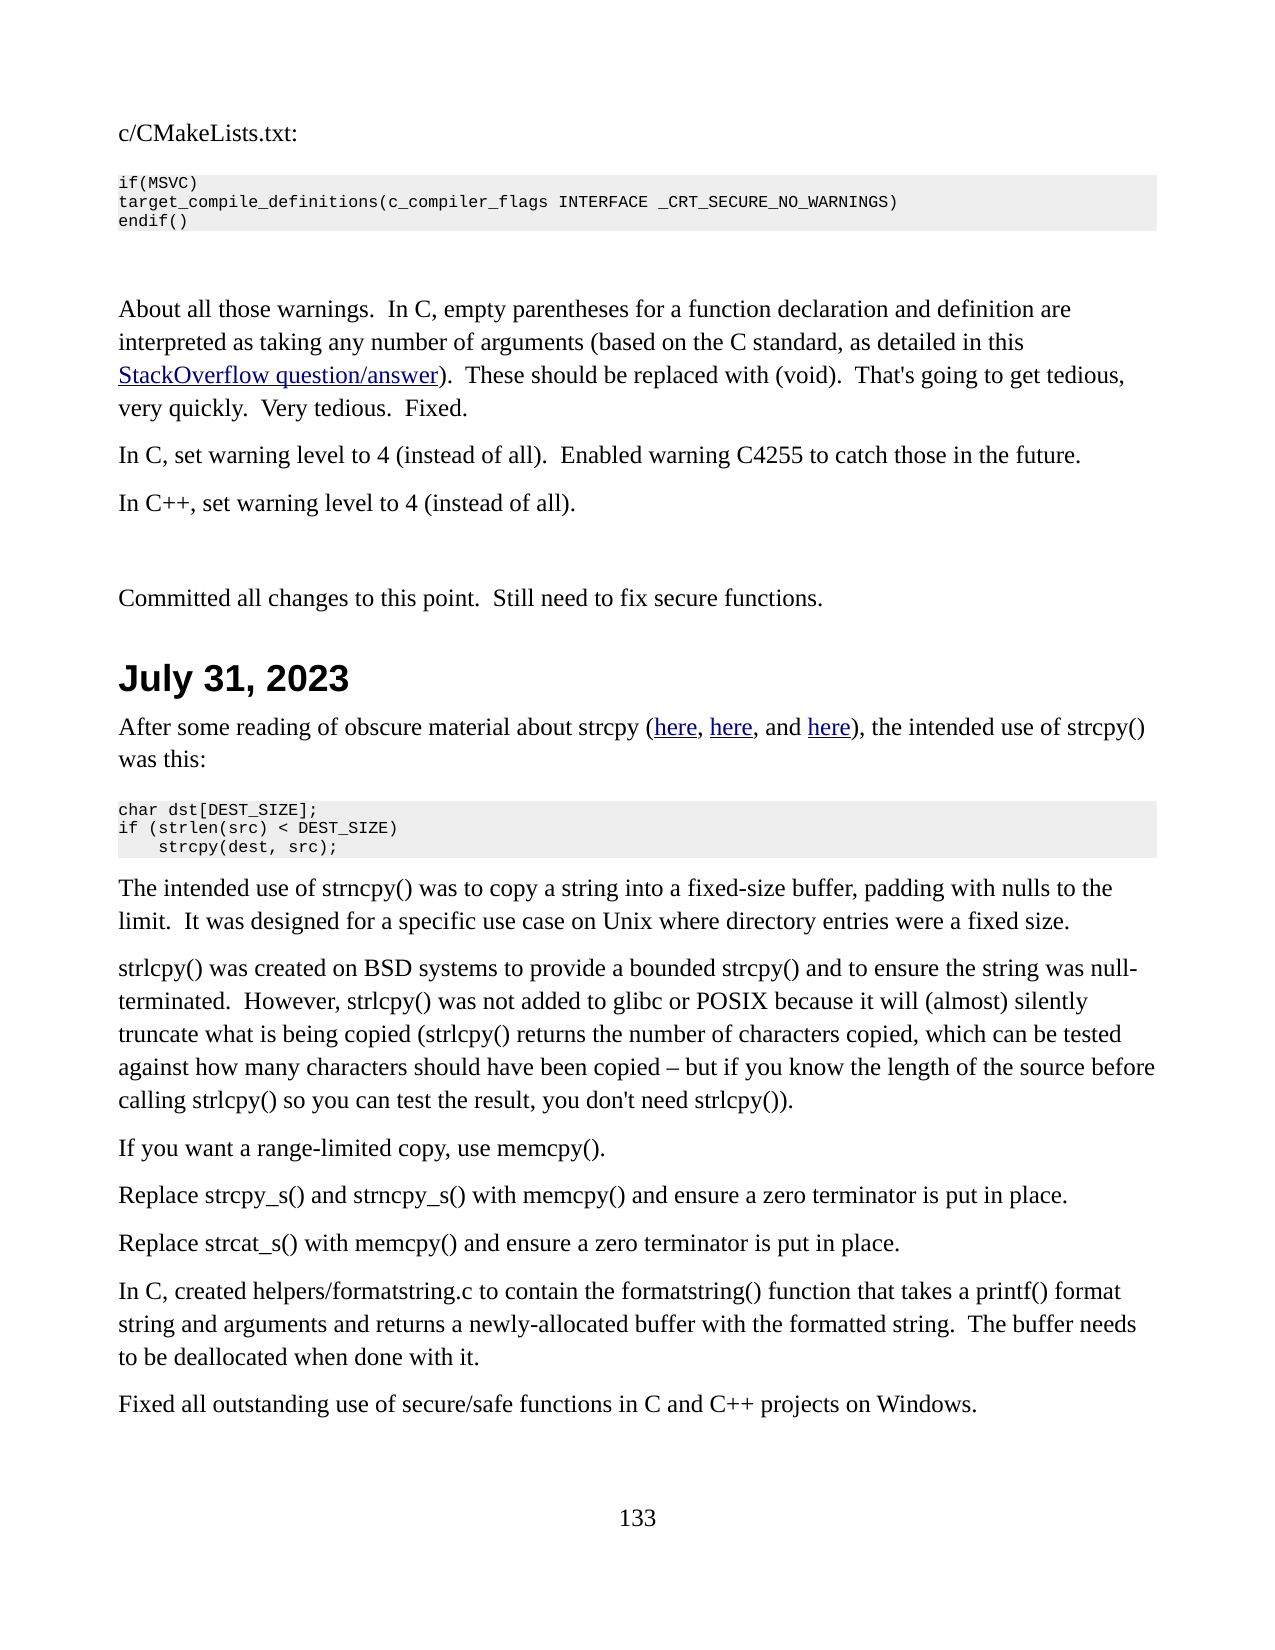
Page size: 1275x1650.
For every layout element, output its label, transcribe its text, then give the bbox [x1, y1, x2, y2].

text If you want a range-limited copy, use memcpy(). [118, 1133, 1157, 1162]
text target_compile_definitions(c_compiler_flags INTERFACE _CRT_SECURE_NO_WARNINGS) [118, 193, 1157, 212]
text After some reading of obscure material about strcpy (here, here, and here), the intended use of strcpy() was this: [118, 712, 1157, 773]
text Replace strcpy_s() and strncpy_s() with memcpy() and ensure a zero terminator is put in place. [118, 1181, 1157, 1209]
text char dst[DEST_SIZE]; [118, 801, 1157, 820]
text c/CMakeLists.txt: [118, 118, 1157, 147]
text In C, created helpers/formatstring.c to contain the formatstring() function that takes a printf() format string and arguments and returns a newly-allocated buffer with the formatted string. The buffer needs to be deallocated when done with it. [118, 1276, 1157, 1371]
text In C, set warning level to 4 (instead of all). Enabled warning C4255 to catch those in the future. [118, 441, 1157, 469]
text In C++, set warning level to 4 (instead of all). [118, 488, 1157, 517]
text endif() [118, 212, 1157, 231]
text The intended use of strncpy() was to copy a string into a fixed-size buffer, padding with nulls to the limit. It was designed for a specific use case on Unix where directory entries were a fixed size. [118, 873, 1157, 934]
text strcpy(dest, src); [118, 839, 1157, 858]
text if(MSVC) [118, 175, 1157, 193]
text if (strlen(src) < DEST_SIZE) [118, 820, 1157, 839]
text About all those warnings. In C, empty parentheses for a function declaration and definition are interpreted as taking any number of arguments (based on the C standard, as detailed in this StackOverflow question/answer). These should be replaced with (void). That's going to get tedious, very quickly. Very tedious. Fixed. [118, 294, 1157, 422]
subtitle July 31, 2023 [118, 656, 1157, 699]
text Fixed all outstanding use of secure/safe functions in C and C++ projects on Windows. [118, 1389, 1157, 1418]
text Committed all changes to this point. Still need to fix secure functions. [118, 583, 1157, 612]
text Replace strcat_s() with memcpy() and ensure a zero terminator is put in place. [118, 1228, 1157, 1257]
text strlcpy() was created on BSD systems to provide a bounded strcpy() and to ensure the string was null-terminated. However, strlcpy() was not added to glibc or POSIX because it will (almost) silently truncate what is being copied (strlcpy() returns the number of characters copied, which can be tested against how many characters should have been copied – but if you know the length of the source before calling strlcpy() so you can test the result, you don't need strlcpy()). [118, 953, 1157, 1114]
